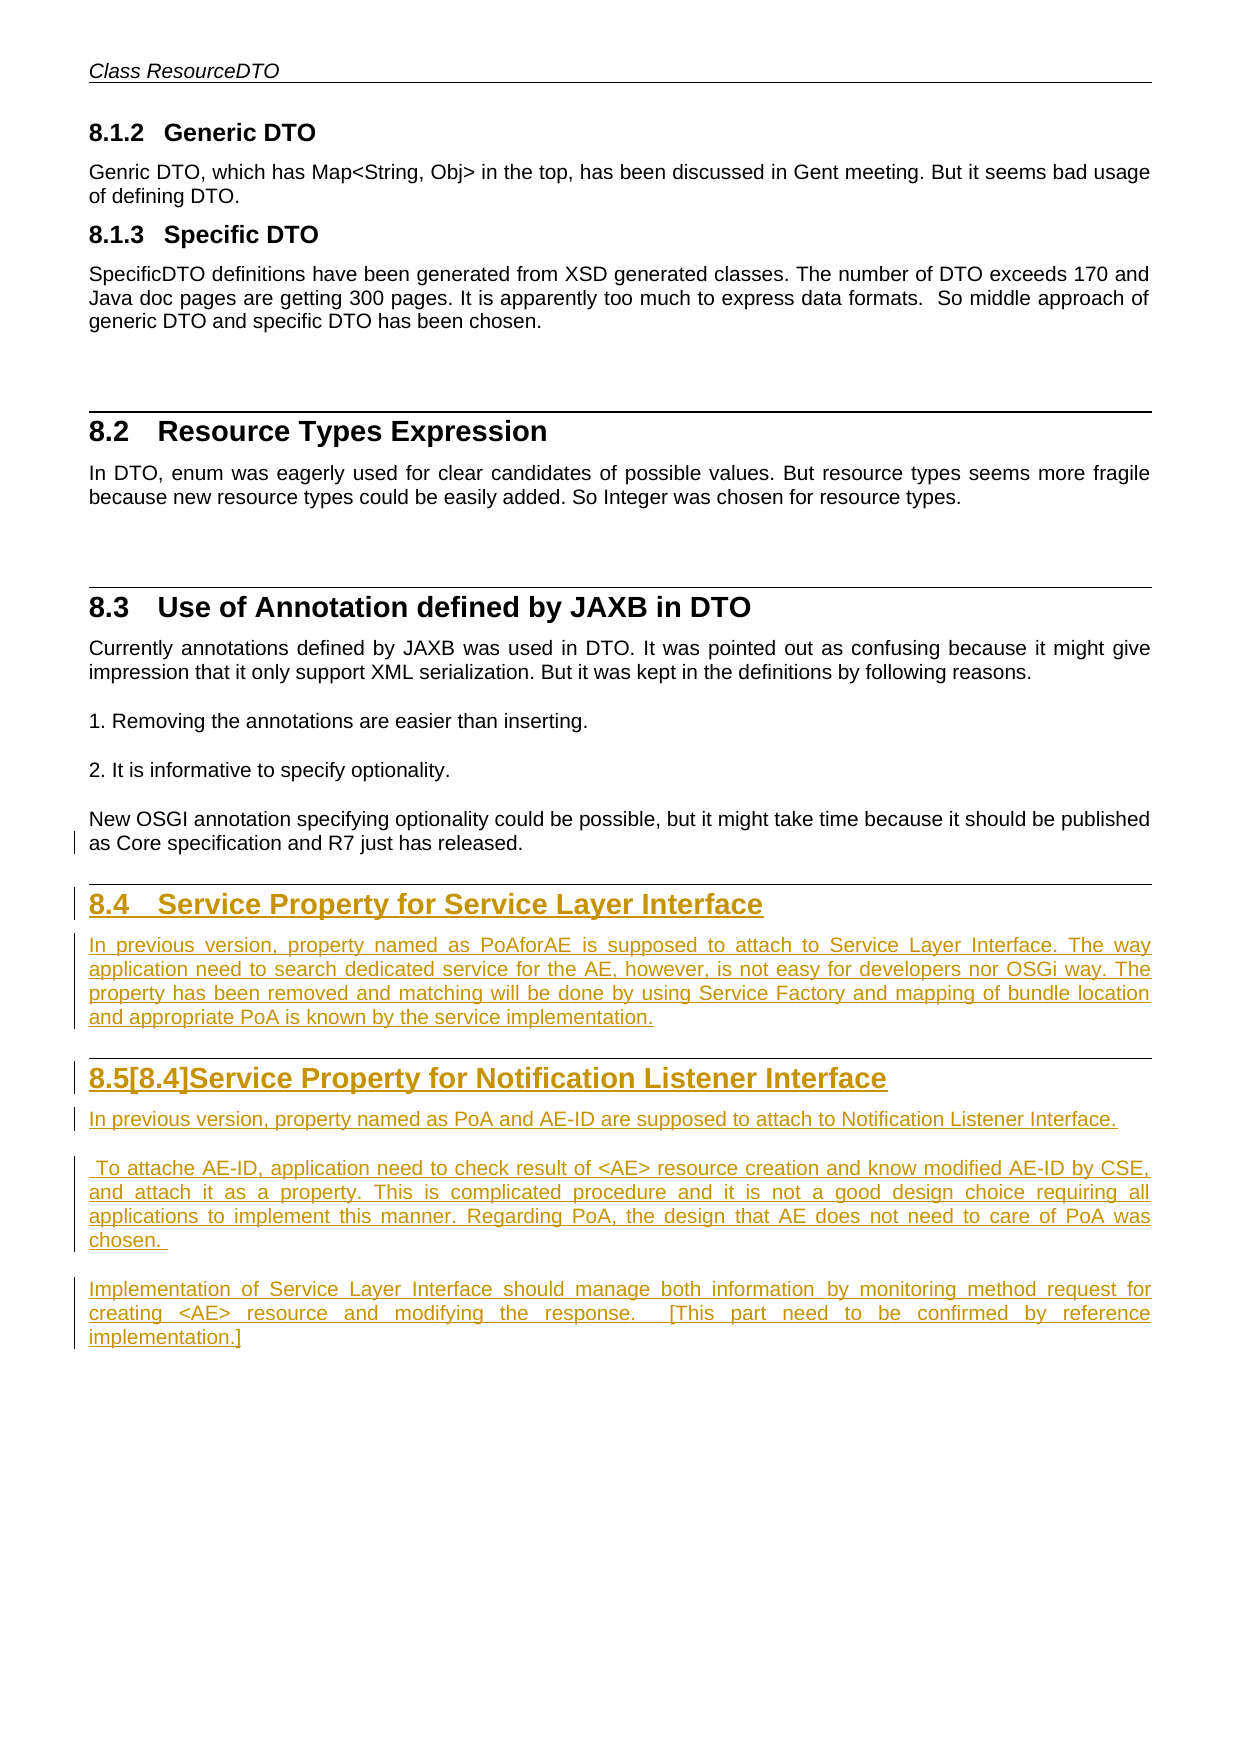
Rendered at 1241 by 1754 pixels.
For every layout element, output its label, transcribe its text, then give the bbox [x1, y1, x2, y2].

text application need to search dedicated service for the AE, however, is not easy for developers nor OSGi way. The [88, 955, 1152, 978]
text Implementation of Service Layer Interface should manage both information by monitoring method request for creating <AE> resource and modifying the response. [This part need to be confirmed by reference implementation.] [88, 1277, 1152, 1349]
text 1. Removing the annotations are easier than inserting. [88, 709, 1152, 733]
text In previous version, property named as PoAforAE is supposed to attach to Service Layer Interface. The way [88, 933, 1152, 954]
subtitle Resource Types Expression [88, 412, 1152, 448]
text Currently annotations defined by JAXB was used in DTO. It was pointed out as confusing because it might give impression that it only support XML serialization. But it was kept in the definitions by following reasons. [88, 636, 1152, 684]
text To attache AE-ID, application need to check result of <AE> resource creation and know modified AE-ID by CSE, and attach it as a property. This is complicated procedure and it is not a good design choice requiring all applications to implement this manner. Regarding PoA, the design that AE does not need to care of PoA was chosen. [88, 1156, 1152, 1252]
subtitle Specific DTO [88, 220, 1152, 249]
subtitle Service Property for Service Layer Interface [88, 885, 1152, 920]
text Genric DTO, which has Map<String, Obj> in the top, has been discussed in Gent meeting. But it seems bad usage of defining DTO. [88, 160, 1152, 208]
subtitle Use of Annotation defined by JAXB in DTO [88, 588, 1152, 623]
subtitle Service Property for Notification Listener Interface [88, 1059, 1152, 1094]
text property has been removed and matching will be done by using Service Factory and mapping of bundle location and appropriate PoA is known by the service implementation. [88, 979, 1152, 1029]
text In previous version, property named as PoA and AE-ID are supposed to attach to Notification Listener Interface. [88, 1107, 1152, 1131]
subtitle Generic DTO [88, 118, 1152, 147]
text 2. It is informative to specify optionality. [88, 758, 1152, 782]
text New OSGI annotation specifying optionality could be possible, but it might take time because it should be published as Core specification and R7 just has released. [88, 807, 1152, 854]
text SpecificDTO definitions have been generated from XSD generated classes. The number of DTO exceeds 170 and Java doc pages are getting 300 pages. It is apparently too much to express data formats. So middle approach of generic DTO and specific DTO has been chosen. [88, 261, 1152, 333]
text In DTO, enum was eagerly used for clear candidates of possible values. But resource types seems more fragile because new resource types could be easily added. So Integer was chosen for resource types. [88, 461, 1152, 508]
